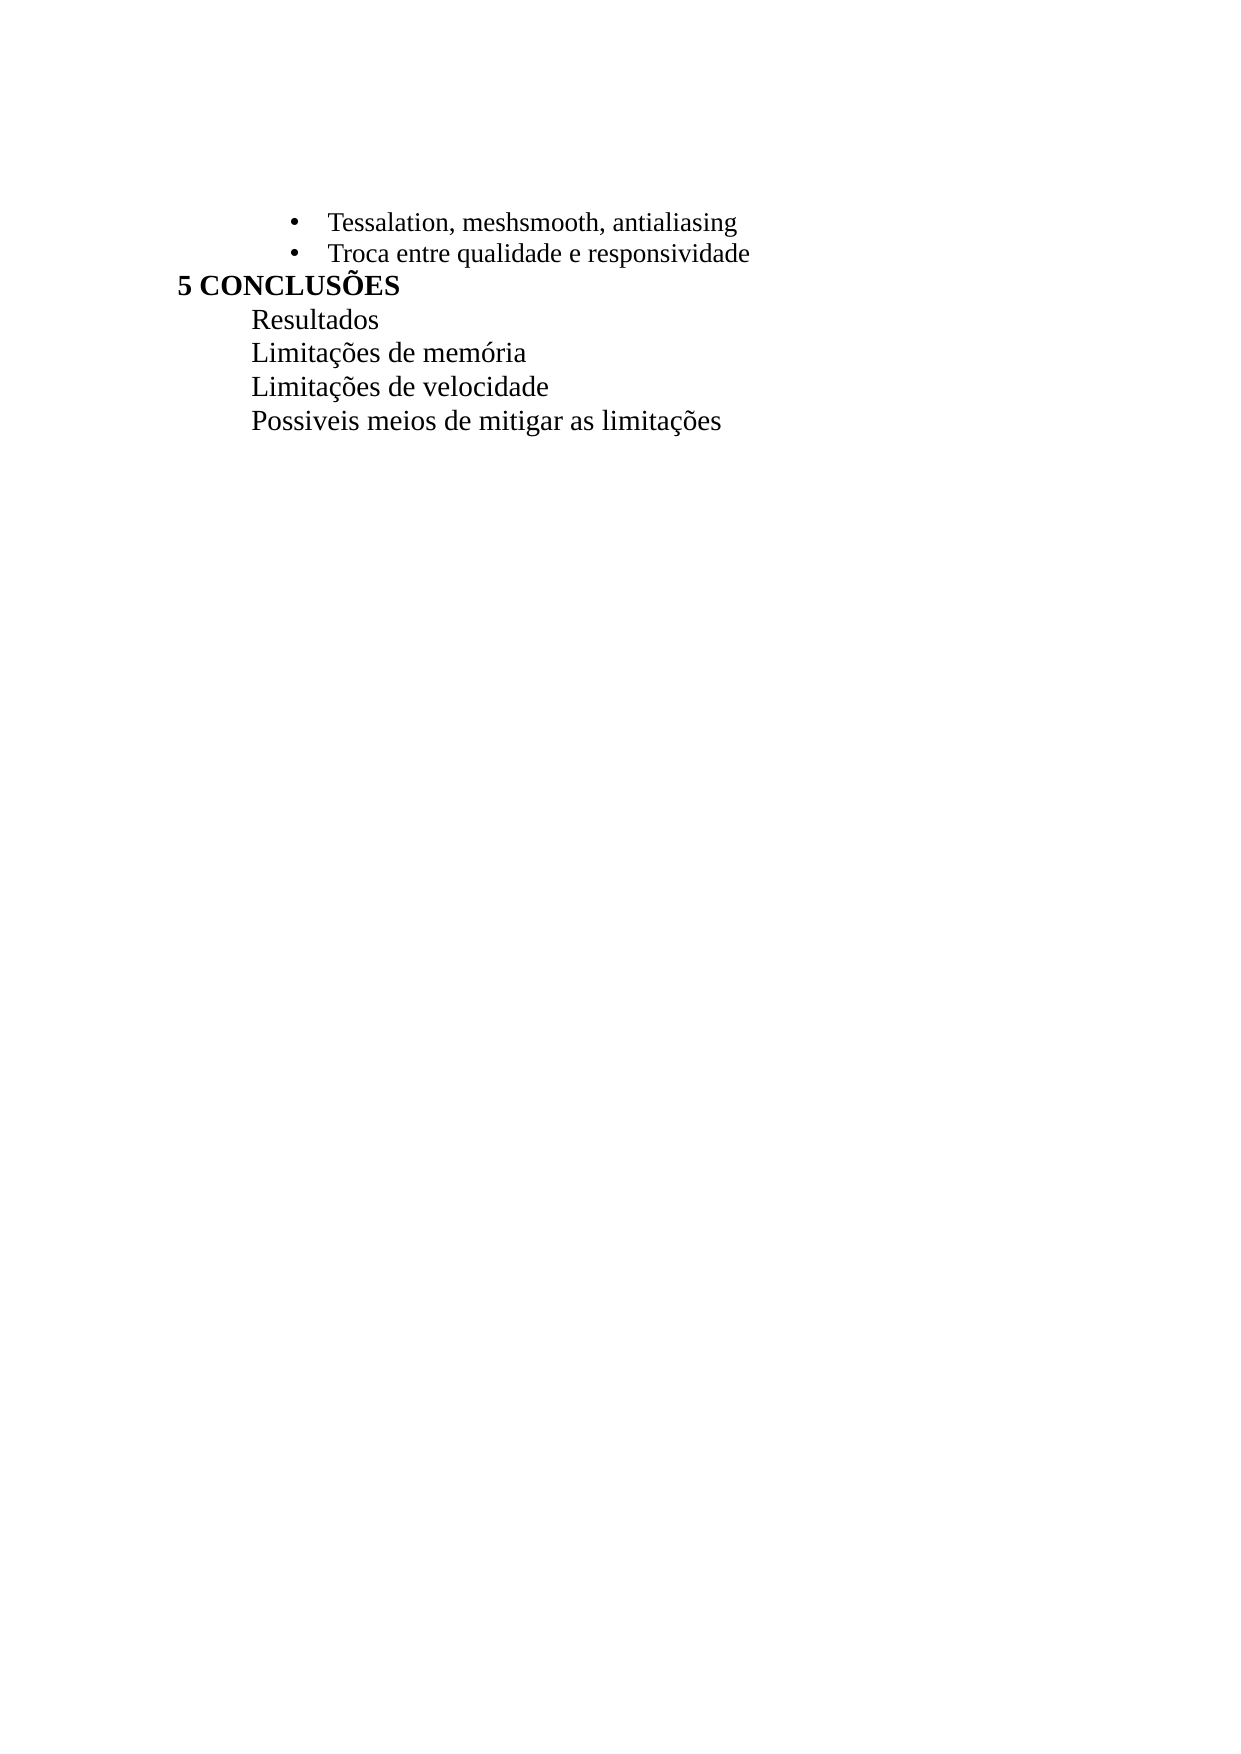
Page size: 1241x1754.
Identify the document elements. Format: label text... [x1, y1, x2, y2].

list Tessalation, meshsmooth, antialiasing [290, 206, 1122, 237]
text Resultados [177, 302, 1122, 336]
text Limitações de memória [177, 336, 1122, 369]
subtitle 5 CONclusões [177, 268, 1122, 302]
text Possiveis meios de mitigar as limitações [177, 403, 1122, 436]
text Limitações de velocidade [177, 369, 1122, 403]
list Troca entre qualidade e responsividade [290, 237, 1122, 268]
